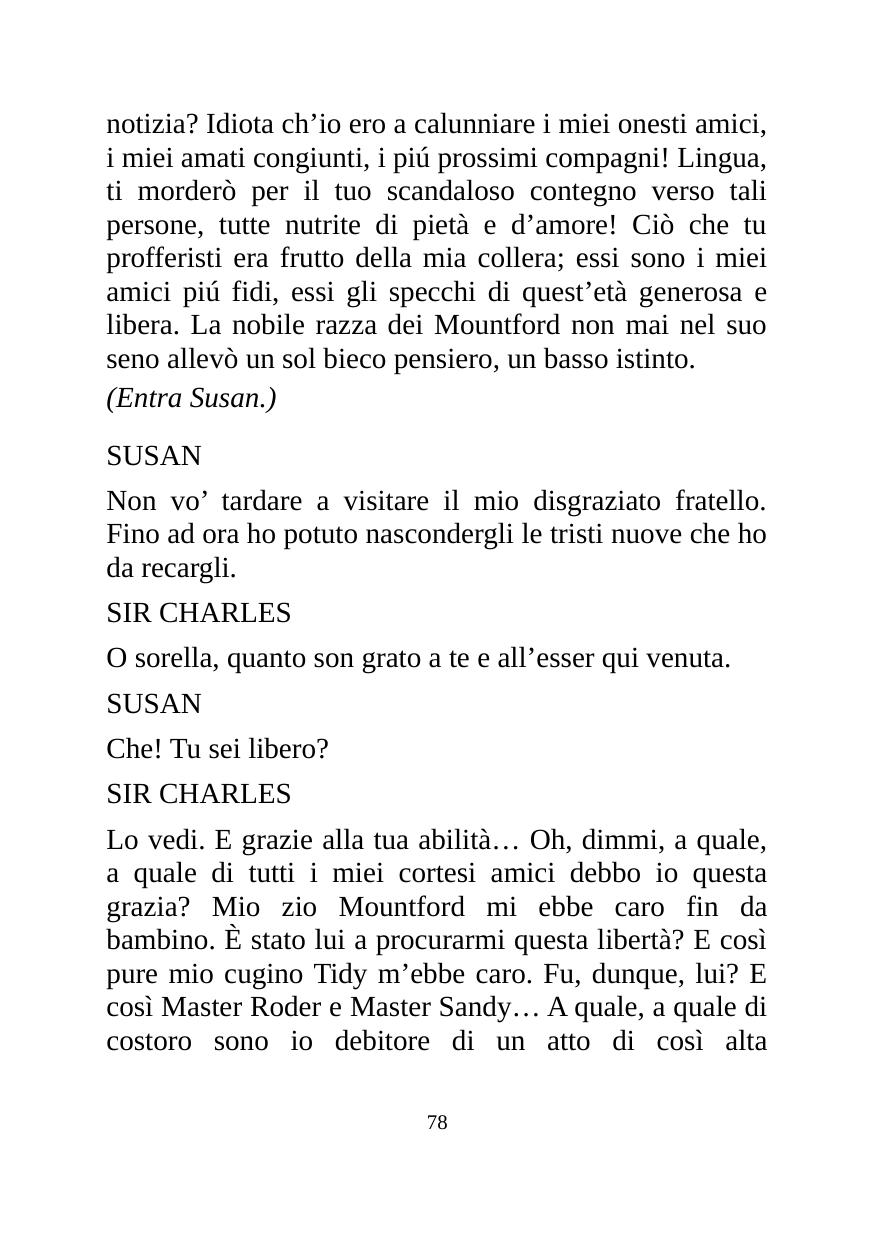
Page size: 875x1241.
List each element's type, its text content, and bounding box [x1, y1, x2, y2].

text SIR CHARLES [106, 595, 768, 629]
text Che! Tu sei libero? [106, 731, 768, 765]
text O sorella, quanto son grato a te e all’esser qui venuta. [106, 641, 768, 674]
text (Entra Susan.) [106, 381, 768, 414]
text SUSAN [106, 686, 768, 719]
text notizia? Idiota ch’io ero a calunniare i miei onesti amici, i miei amati congiunti, i piú prossimi compagni! Lingua, ti morderò per il tuo scandaloso contegno verso tali persone, tutte nutrite di pietà e d’amore! Ciò che tu profferisti era frutto della mia collera; essi sono i miei amici piú fidi, essi gli specchi di quest’età generosa e libera. La nobile razza dei Mountford non mai nel suo seno allevò un sol bieco pensiero, un basso istinto. [106, 106, 768, 374]
text Lo vedi. E grazie alla tua abilità… Oh, dimmi, a quale, a quale di tutti i miei cortesi amici debbo io questa grazia? Mio zio Mountford mi ebbe caro fin da bambino. È stato lui a procurarmi questa libertà? E così pure mio cugino Tidy m’ebbe caro. Fu, dunque, lui? E così Master Roder e Master Sandy… A quale, a quale di costoro sono io debitore di un atto di così alta [106, 822, 768, 1057]
text Non vo’ tardare a visitare il mio disgraziato fratello. Fino ad ora ho potuto nascondergli le tristi nuove che ho da recargli. [106, 483, 768, 583]
text SIR CHARLES [106, 777, 768, 810]
text SUSAN [106, 438, 768, 471]
